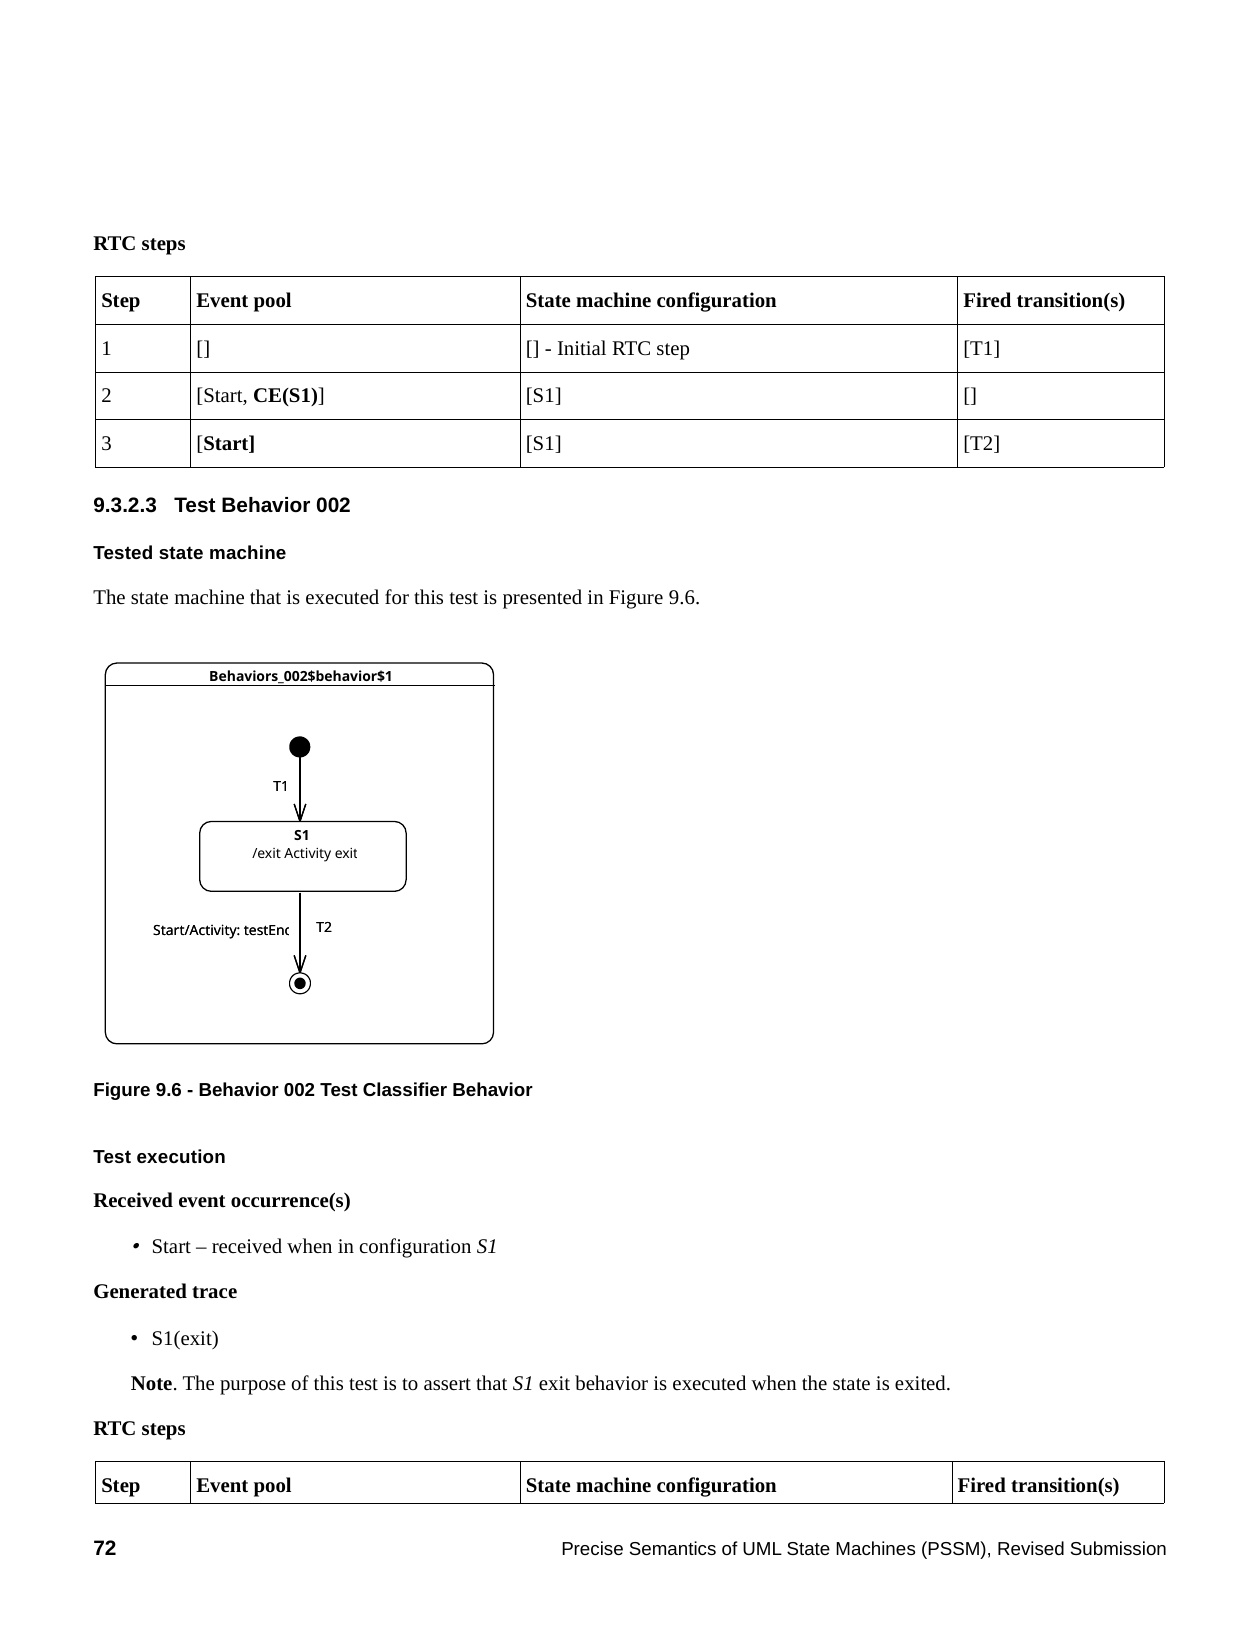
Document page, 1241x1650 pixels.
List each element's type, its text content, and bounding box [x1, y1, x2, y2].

table_cell [Start, CE(S1)] [191, 373, 520, 419]
table_cell [Start] [191, 420, 520, 467]
text Generated trace [93, 1279, 1164, 1303]
table_header Step [96, 277, 190, 324]
table_header Event pool [191, 277, 520, 324]
table_header Fired transition(s) [953, 1462, 1164, 1502]
table_cell [S1] [521, 420, 957, 467]
text Note. The purpose of this test is to assert that S1 exit behavior is executed when the state is exited. [131, 1371, 1164, 1395]
table_header State machine configuration [521, 1462, 952, 1502]
table_header Step [96, 1462, 190, 1502]
text Figure 9.6 - Behavior 002 Test Classifier Behavior [93, 1078, 586, 1100]
table_header State machine configuration [521, 277, 957, 324]
table_cell 2 [96, 373, 190, 419]
table_cell [T2] [958, 420, 1164, 467]
table_header Fired transition(s) [958, 277, 1164, 324]
list S1(exit) [131, 1324, 1164, 1349]
table_cell 1 [96, 325, 190, 372]
text RTC steps [93, 231, 1164, 255]
subtitle Tested state machine [93, 542, 1164, 564]
subtitle Test Behavior 002 [93, 492, 1164, 517]
table_cell [] - Initial RTC step [521, 325, 957, 372]
table_cell [] [958, 373, 1164, 419]
table_cell [] [191, 325, 520, 372]
table_cell [S1] [521, 373, 957, 419]
text RTC steps [93, 1416, 1164, 1440]
table_cell 3 [96, 420, 190, 467]
text The state machine that is executed for this test is presented in Figure 9.6. [93, 585, 1164, 609]
text Received event occurrence(s) [93, 1188, 1164, 1212]
subtitle Test execution [93, 1146, 1164, 1167]
list Start – received when in configuration S1 [131, 1233, 1164, 1258]
table_header Event pool [191, 1462, 520, 1502]
table_cell [T1] [958, 325, 1164, 372]
